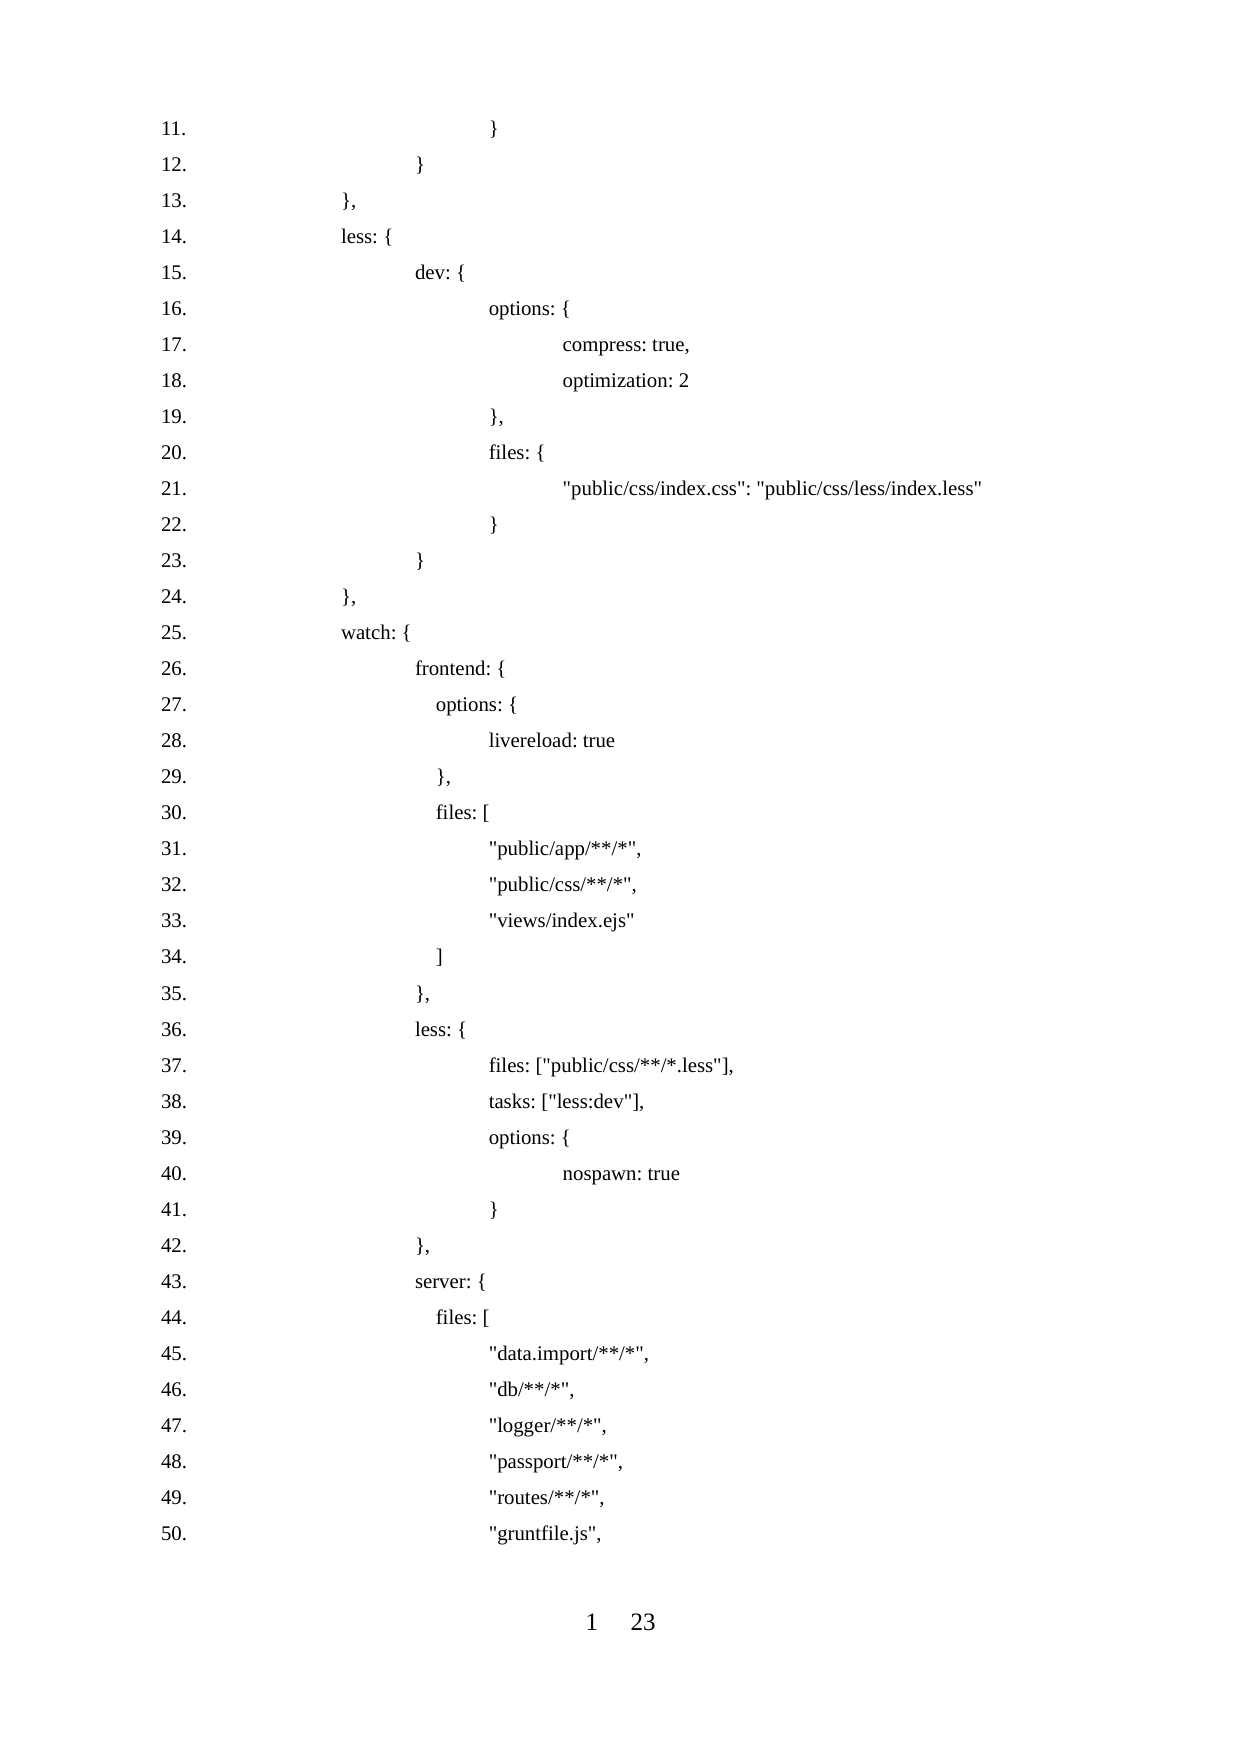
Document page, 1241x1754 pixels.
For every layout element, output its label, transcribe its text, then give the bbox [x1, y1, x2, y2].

subtitle compress: true, [156, 334, 1122, 355]
subtitle "logger/**/*", [156, 1416, 1122, 1437]
subtitle server: { [156, 1271, 1122, 1292]
subtitle options: { [156, 1127, 1122, 1148]
subtitle files: [ [156, 803, 1122, 824]
subtitle less: { [156, 226, 1122, 247]
subtitle watch: { [156, 623, 1122, 644]
subtitle "routes/**/*", [156, 1488, 1122, 1509]
subtitle "gruntfile.js", [156, 1524, 1122, 1545]
subtitle }, [156, 1235, 1122, 1256]
subtitle } [156, 154, 1122, 175]
subtitle "public/css/index.css": "public/css/less/index.less" [156, 478, 1122, 499]
subtitle nospawn: true [156, 1163, 1122, 1184]
subtitle "db/**/*", [156, 1379, 1122, 1401]
subtitle "public/css/**/*", [156, 875, 1122, 896]
subtitle } [156, 1199, 1122, 1220]
subtitle } [156, 551, 1122, 572]
subtitle dev: { [156, 262, 1122, 283]
subtitle livereload: true [156, 731, 1122, 752]
subtitle tasks: ["less:dev"], [156, 1091, 1122, 1112]
subtitle ] [156, 947, 1122, 968]
subtitle "data.import/**/*", [156, 1343, 1122, 1364]
subtitle files: [ [156, 1307, 1122, 1328]
subtitle files: { [156, 442, 1122, 463]
subtitle }, [156, 587, 1122, 608]
subtitle }, [156, 767, 1122, 788]
subtitle frontend: { [156, 659, 1122, 680]
subtitle "views/index.ejs" [156, 911, 1122, 932]
subtitle }, [156, 190, 1122, 211]
subtitle less: { [156, 1019, 1122, 1040]
subtitle } [156, 514, 1122, 536]
subtitle "public/app/**/*", [156, 839, 1122, 860]
subtitle }, [156, 983, 1122, 1004]
subtitle files: ["public/css/**/*.less"], [156, 1055, 1122, 1076]
subtitle "passport/**/*", [156, 1452, 1122, 1473]
subtitle options: { [156, 298, 1122, 319]
subtitle } [156, 118, 1122, 139]
subtitle optimization: 2 [156, 370, 1122, 391]
subtitle options: { [156, 695, 1122, 716]
subtitle }, [156, 406, 1122, 427]
